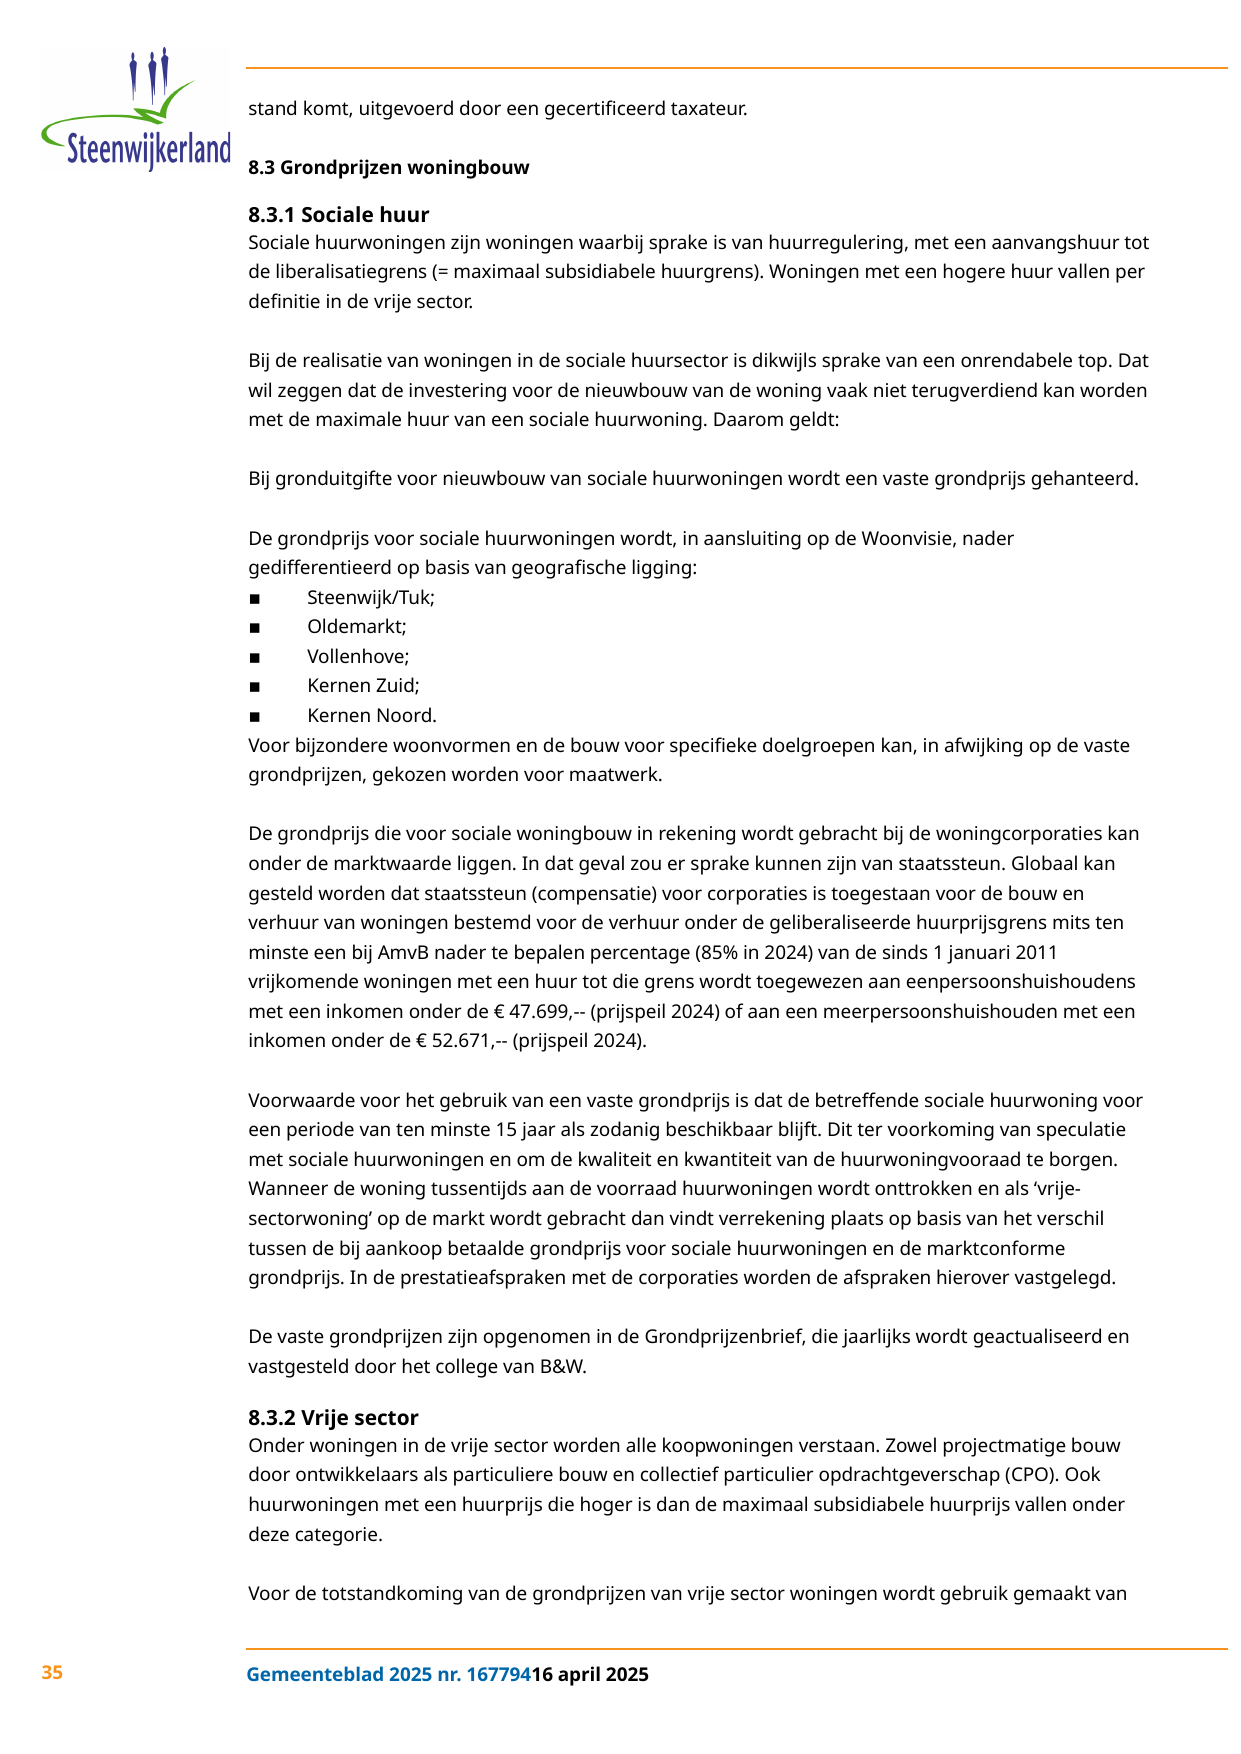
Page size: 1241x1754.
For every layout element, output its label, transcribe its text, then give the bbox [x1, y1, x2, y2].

list Vollenhove; [248, 643, 1152, 669]
text Voor de totstandkoming van de grondprijzen van vrije sector woningen wordt gebruik gemaakt van [248, 1580, 1152, 1606]
text Onder woningen in de vrije sector worden alle koopwoningen verstaan. Zowel projectmatige bouw door ontwikkelaars als particuliere bouw en collectief particulier opdrachtgeverschap (CPO). Ook huurwoningen met een huurprijs die hoger is dan de maximaal subsidiabele huurprijs vallen onder deze categorie. [248, 1432, 1152, 1546]
text Sociale huurwoningen zijn woningen waarbij sprake is van huurregulering, met een aanvangshuur tot de liberalisatiegrens (= maximaal subsidiabele huurgrens). Woningen met een hogere huur vallen per definitie in de vrije sector. [248, 229, 1152, 314]
text Bij de realisatie van woningen in de sociale huursector is dikwijls sprake van een onrendabele top. Dat wil zeggen dat de investering voor de nieuwbouw van de woning vaak niet terugverdiend kan worden met de maximale huur van een sociale huurwoning. Daarom geldt: [248, 347, 1152, 432]
list Steenwijk/Tuk; [248, 584, 1152, 610]
text Voorwaarde voor het gebruik van een vaste grondprijs is dat de betreffende sociale huurwoning voor een periode van ten minste 15 jaar als zodanig beschikbaar blijft. Dit ter voorkoming van speculatie met sociale huurwoningen en om de kwaliteit en kwantiteit van de huurwoningvooraad te borgen. Wanneer de woning tussentijds aan de voorraad huurwoningen wordt onttrokken en als ‘vrije-sectorwoning’ op de markt wordt gebracht dan vindt verrekening plaats op basis van het verschil tussen de bij aankoop betaalde grondprijs voor sociale huurwoningen en de marktconforme grondprijs. In de prestatieafspraken met de corporaties worden de afspraken hierover vastgelegd. [248, 1087, 1152, 1290]
text Bij gronduitgifte voor nieuwbouw van sociale huurwoningen wordt een vaste grondprijs gehanteerd. [248, 466, 1152, 491]
list Kernen Noord. [248, 702, 1152, 728]
text 8.3.2 Vrije sector [248, 1403, 1152, 1432]
text De grondprijs die voor sociale woningbouw in rekening wordt gebracht bij de woningcorporaties kan onder de marktwaarde liggen. In dat geval zou er sprake kunnen zijn van staatssteun. Globaal kan gesteld worden dat staatssteun (compensatie) voor corporaties is toegestaan voor de bouw en verhuur van woningen bestemd voor de verhuur onder de geliberaliseerde huurprijsgrens mits ten minste een bij AmvB nader te bepalen percentage (85% in 2024) van de sinds 1 januari 2011 vrijkomende woningen met een huur tot die grens wordt toegewezen aan eenpersoonshuishoudens met een inkomen onder de € 47.699,-- (prijspeil 2024) of aan een meerpersoonshuishouden met een inkomen onder de € 52.671,-- (prijspeil 2024). [248, 821, 1152, 1053]
text 8.3.1 Sociale huur [248, 201, 1152, 229]
list Kernen Zuid; [248, 673, 1152, 698]
picture [41, 47, 231, 172]
text De vaste grondprijzen zijn opgenomen in de Grondprijzenbrief, die jaarlijks wordt geactualiseerd en vastgesteld door het college van B&W. [248, 1323, 1152, 1379]
text 8.3 Grondprijzen woningbouw [248, 154, 1152, 180]
text Voor bijzondere woonvormen en de bouw voor specifieke doelgroepen kan, in afwijking op de vaste grondprijzen, gekozen worden voor maatwerk. [248, 732, 1152, 787]
list Oldemarkt; [248, 613, 1152, 639]
text stand komt, uitgevoerd door een gecertificeerd taxateur. [248, 95, 1152, 121]
text De grondprijs voor sociale huurwoningen wordt, in aansluiting op de Woonvisie, nader gedifferentieerd op basis van geografische ligging: [248, 525, 1152, 580]
